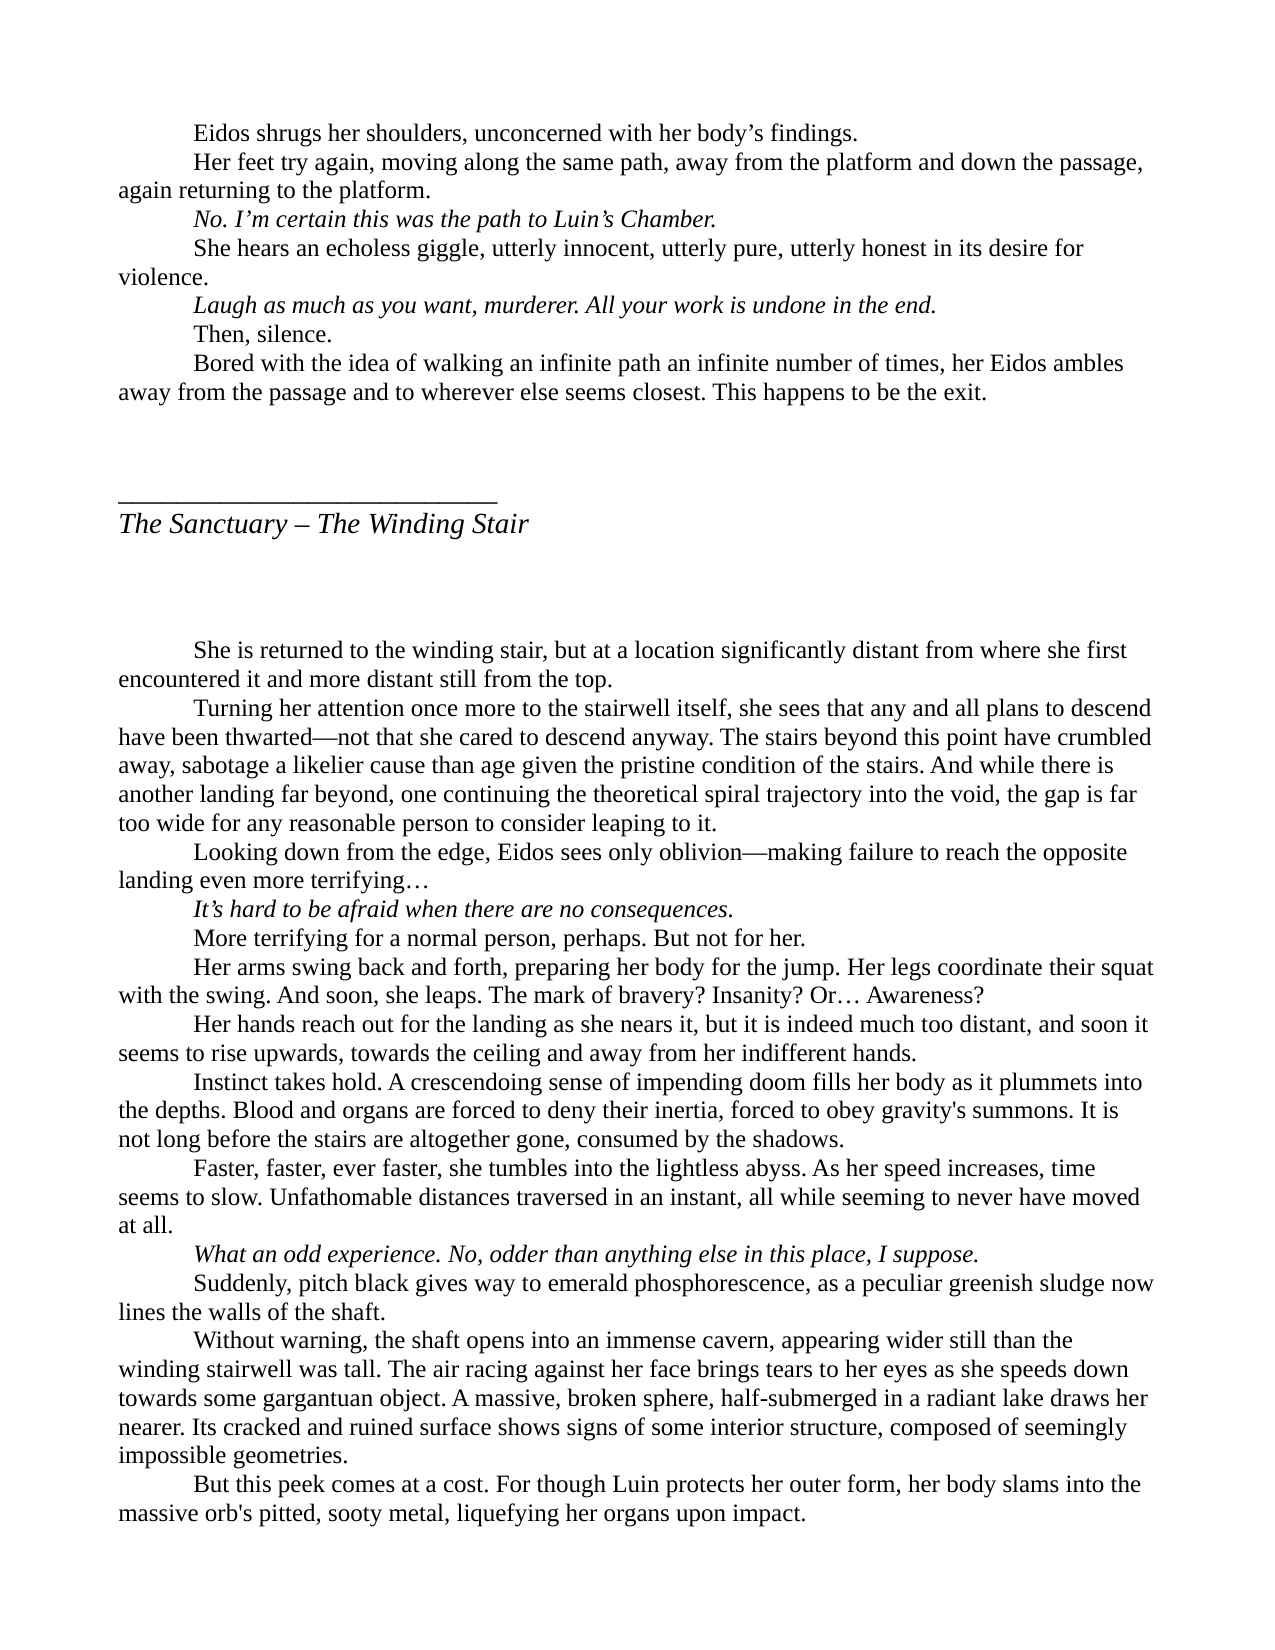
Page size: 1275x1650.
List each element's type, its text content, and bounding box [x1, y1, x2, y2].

text Faster, faster, ever faster, she tumbles into the lightless abyss. As her speed increases, time seems to slow. Unfathomable distances traversed in an instant, all while seeming to never have moved at all. [118, 1153, 1157, 1239]
text No. I’m certain this was the path to Luin’s Chamber. [118, 204, 1157, 233]
text Looking down from the edge, Eidos sees only oblivion—making failure to reach the opposite landing even more terrifying… [118, 837, 1157, 894]
text Suddenly, pitch black gives way to emerald phosphorescence, as a peculiar greenish sludge now lines the walls of the shaft. [118, 1268, 1157, 1326]
text The Sanctuary – The Winding Stair [118, 506, 1157, 540]
text Her hands reach out for the landing as she nears it, but it is indeed much too distant, and soon it seems to rise upwards, towards the ceiling and away from her indifferent hands. [118, 1009, 1157, 1067]
text What an odd experience. No, odder than anything else in this place, I suppose. [118, 1239, 1157, 1268]
text More terrifying for a normal person, perhaps. But not for her. [118, 923, 1157, 952]
text It’s hard to be afraid when there are no consequences. [118, 894, 1157, 923]
text Laugh as much as you want, murderer. All your work is undone in the end. [118, 291, 1157, 319]
text __________________________ [118, 473, 1157, 506]
text Her feet try again, moving along the same path, away from the platform and down the passage, again returning to the platform. [118, 147, 1157, 204]
text Without warning, the shaft opens into an immense cavern, appearing wider still than the winding stairwell was tall. The air racing against her face brings tears to her eyes as she speeds down towards some gargantuan object. A massive, broken sphere, half-submerged in a radiant lake draws her nearer. Its cracked and ruined surface shows signs of some interior structure, composed of seemingly impossible geometries. [118, 1326, 1157, 1469]
text Bored with the idea of walking an infinite path an infinite number of times, her Eidos ambles away from the passage and to wherever else seems closest. This happens to be the exit. [118, 348, 1157, 406]
text But this peek comes at a cost. For though Luin protects her outer form, her body slams into the massive orb's pitted, sooty metal, liquefying her organs upon impact. [118, 1469, 1157, 1527]
text Instinct takes hold. A crescendoing sense of impending doom fills her body as it plummets into the depths. Blood and organs are forced to deny their inertia, forced to obey gravity's summons. It is not long before the stairs are altogether gone, consumed by the shadows. [118, 1067, 1157, 1153]
text She hears an echoless giggle, utterly innocent, utterly pure, utterly honest in its desire for violence. [118, 233, 1157, 291]
text She is returned to the winding stair, but at a location significantly distant from where she first encountered it and more distant still from the top. [118, 636, 1157, 693]
text Her arms swing back and forth, preparing her body for the jump. Her legs coordinate their squat with the swing. And soon, she leaps. The mark of bravery? Insanity? Or… Awareness? [118, 952, 1157, 1009]
text Then, silence. [118, 319, 1157, 348]
text Eidos shrugs her shoulders, unconcerned with her body’s findings. [118, 118, 1157, 147]
text Turning her attention once more to the stairwell itself, she sees that any and all plans to descend have been thwarted—not that she cared to descend anyway. The stairs beyond this point have crumbled away, sabotage a likelier cause than age given the pristine condition of the stairs. And while there is another landing far beyond, one continuing the theoretical spiral trajectory into the void, the gap is far too wide for any reasonable person to consider leaping to it. [118, 693, 1157, 837]
